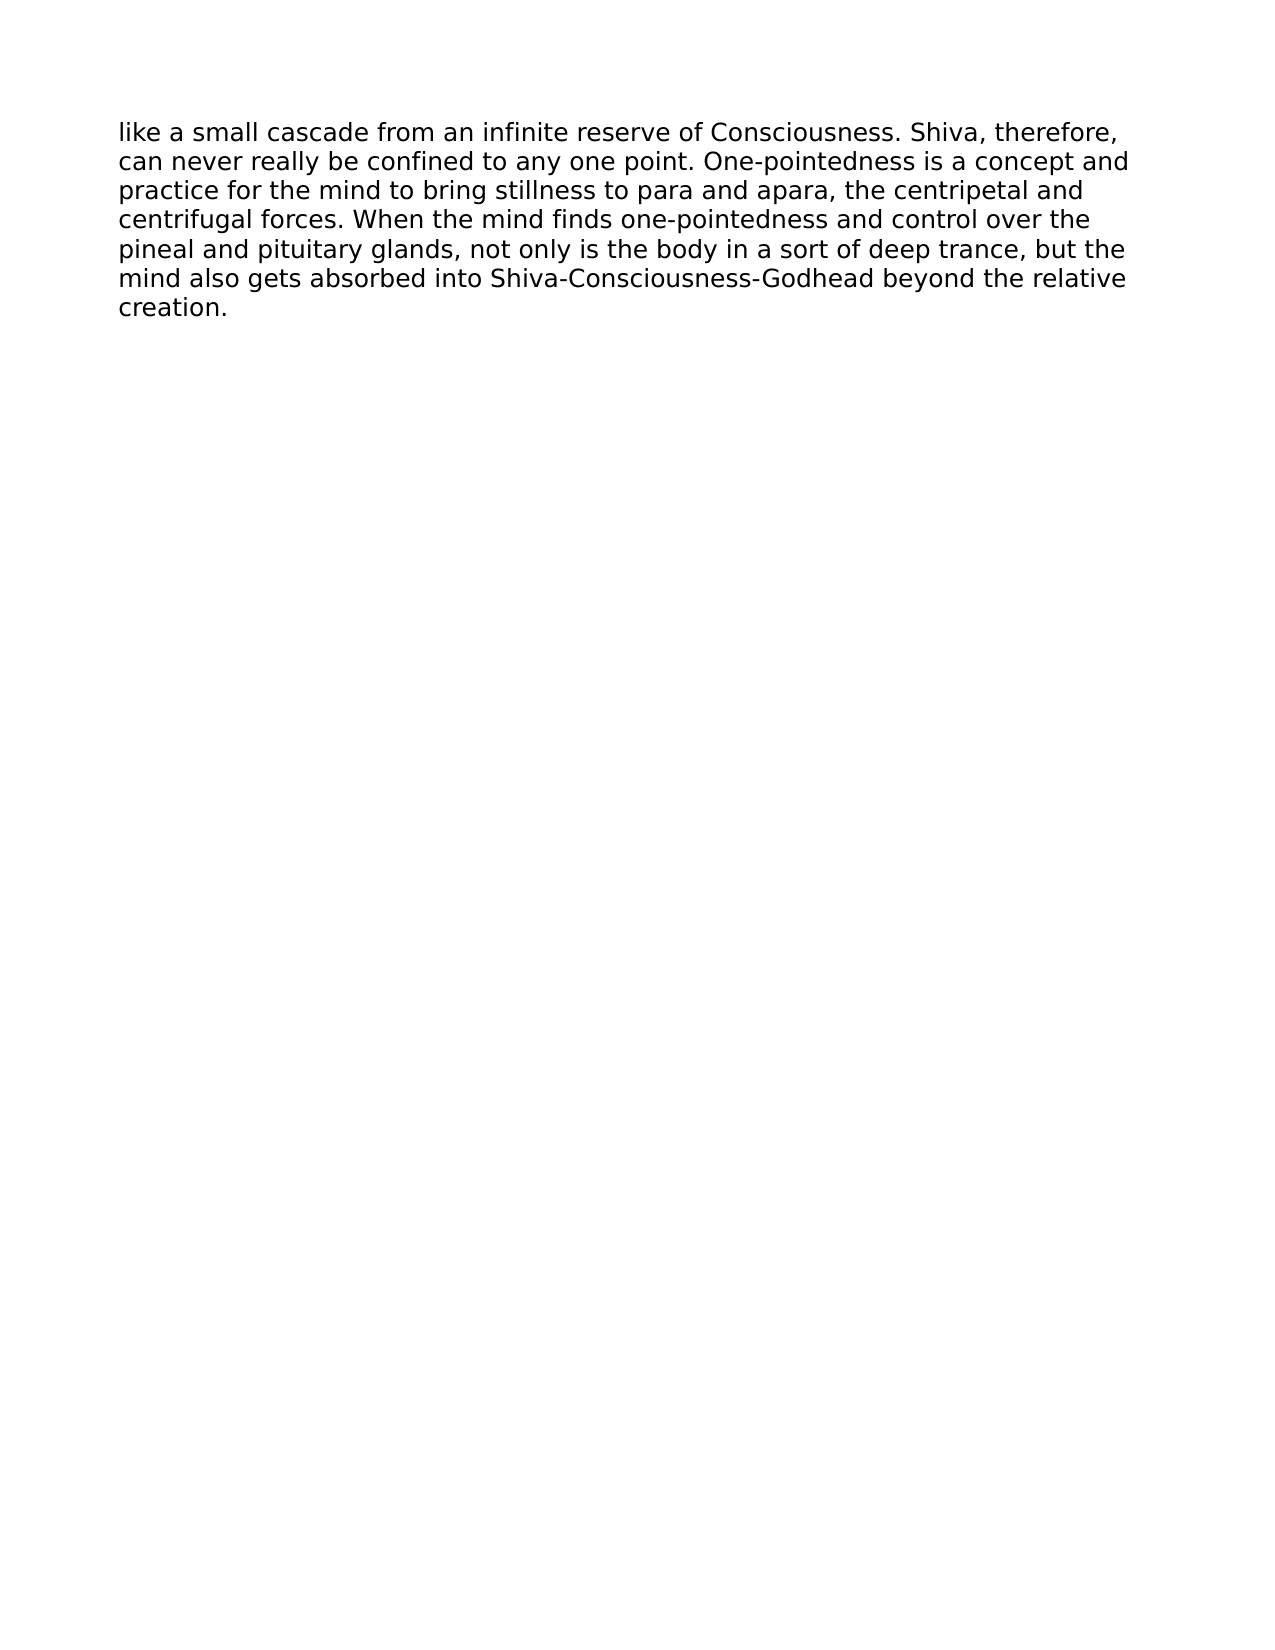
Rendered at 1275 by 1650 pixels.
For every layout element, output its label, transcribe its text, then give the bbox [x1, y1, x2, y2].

text like a small cascade from an infinite reserve of Consciousness. Shiva, therefore, [118, 118, 1157, 147]
text centrifugal forces. When the mind finds one-pointedness and control over the [118, 206, 1157, 235]
text practice for the mind to bring stillness to para and apara, the centripetal and [118, 176, 1157, 206]
text can never really be confined to any one point. One-pointedness is a concept and [118, 147, 1157, 176]
text creation. [118, 293, 1157, 322]
text pineal and pituitary glands, not only is the body in a sort of deep trance, but the [118, 235, 1157, 264]
text mind also gets absorbed into Shiva-Consciousness-Godhead beyond the relative [118, 264, 1157, 293]
